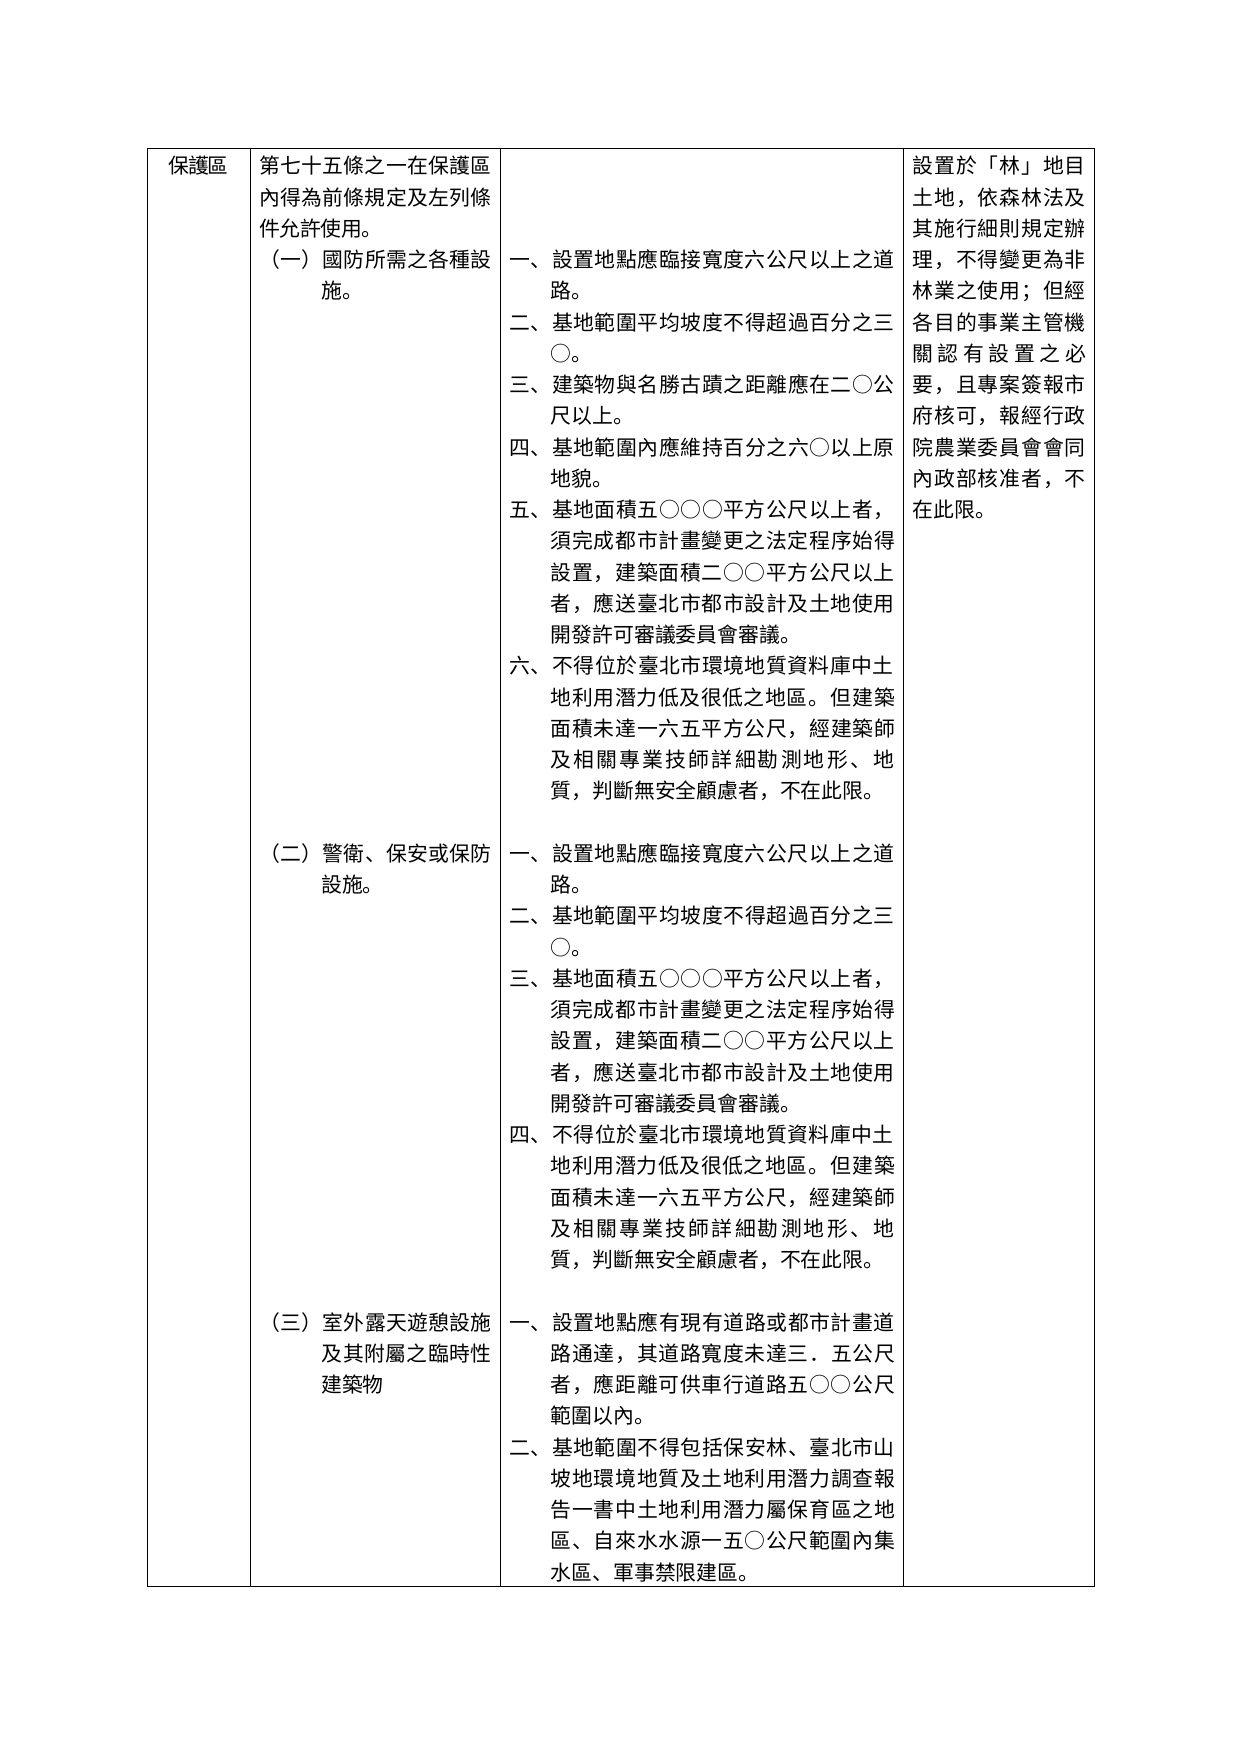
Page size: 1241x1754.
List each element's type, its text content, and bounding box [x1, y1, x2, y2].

table_cell 保護區 [148, 149, 250, 1586]
table_cell 一、設置地點應臨接寬度六公尺以上之道路。 二、基地範圍平均坡度不得超過百分之三○。 三、建築物與名勝古蹟之距離應在二○公尺以上。 四、基地範圍內應維持百分之六○以上原地貌。 五、基地面積五○○○平方公尺以上者，須完成都市計畫變更之法定程序始得設置，建築面積二○○平方公尺以上者，應送臺北市都市設計及土地使用開發許可審議委員會審議。 六、不得位於臺北市環境地質資料庫中土地利用潛力低及很低之地區。但建築面積未達一六五平方公尺，經建築師及相關專業技師詳細勘測地形、地質，判斷無安全顧慮者，不在此限。 一、設置地點應臨接寬度六公尺以上之道路。 二、基地範圍平均坡度不得超過百分之三○。 三、基地面積五○○○平方公尺以上者，須完成都市計畫變更之法定程序始得設置，建築面積二○○平方公尺以上者，應送臺北市都市設計及土地使用開發許可審議委員會審議。 四、不得位於臺北市環境地質資料庫中土地利用潛力低及很低之地區。但建築面積未達一六五平方公尺，經建築師及相關專業技師詳細勘測地形、地質，判斷無安全顧慮者，不在此限。 一、設置地點應有現有道路或都市計畫道路通達，其道路寬度未達三．五公尺者，應距離可供車行道路五○○公尺範圍以內。 二、基地範圍不得包括保安林、臺北市山坡地環境地質及土地利用潛力調查報告一書中土地利用潛力屬保育區之地區、自來水水源一五○公尺範圍內集水區、軍事禁限建區。 [501, 149, 903, 1586]
table_cell 第七十五條之一在保護區內得為前條規定及左列條件允許使用。 （一）國防所需之各種設施。 （二）警衛、保安或保防設施。 （三）室外露天遊憩設施及其附屬之臨時性建築物 [251, 149, 500, 1586]
table_cell 設置於「林」地目土地，依森林法及其施行細則規定辦理，不得變更為非林業之使用；但經各目的事業主管機關認有設置之必要，且專案簽報市府核可，報經行政院農業委員會會同內政部核准者，不在此限。 [904, 149, 1094, 1586]
